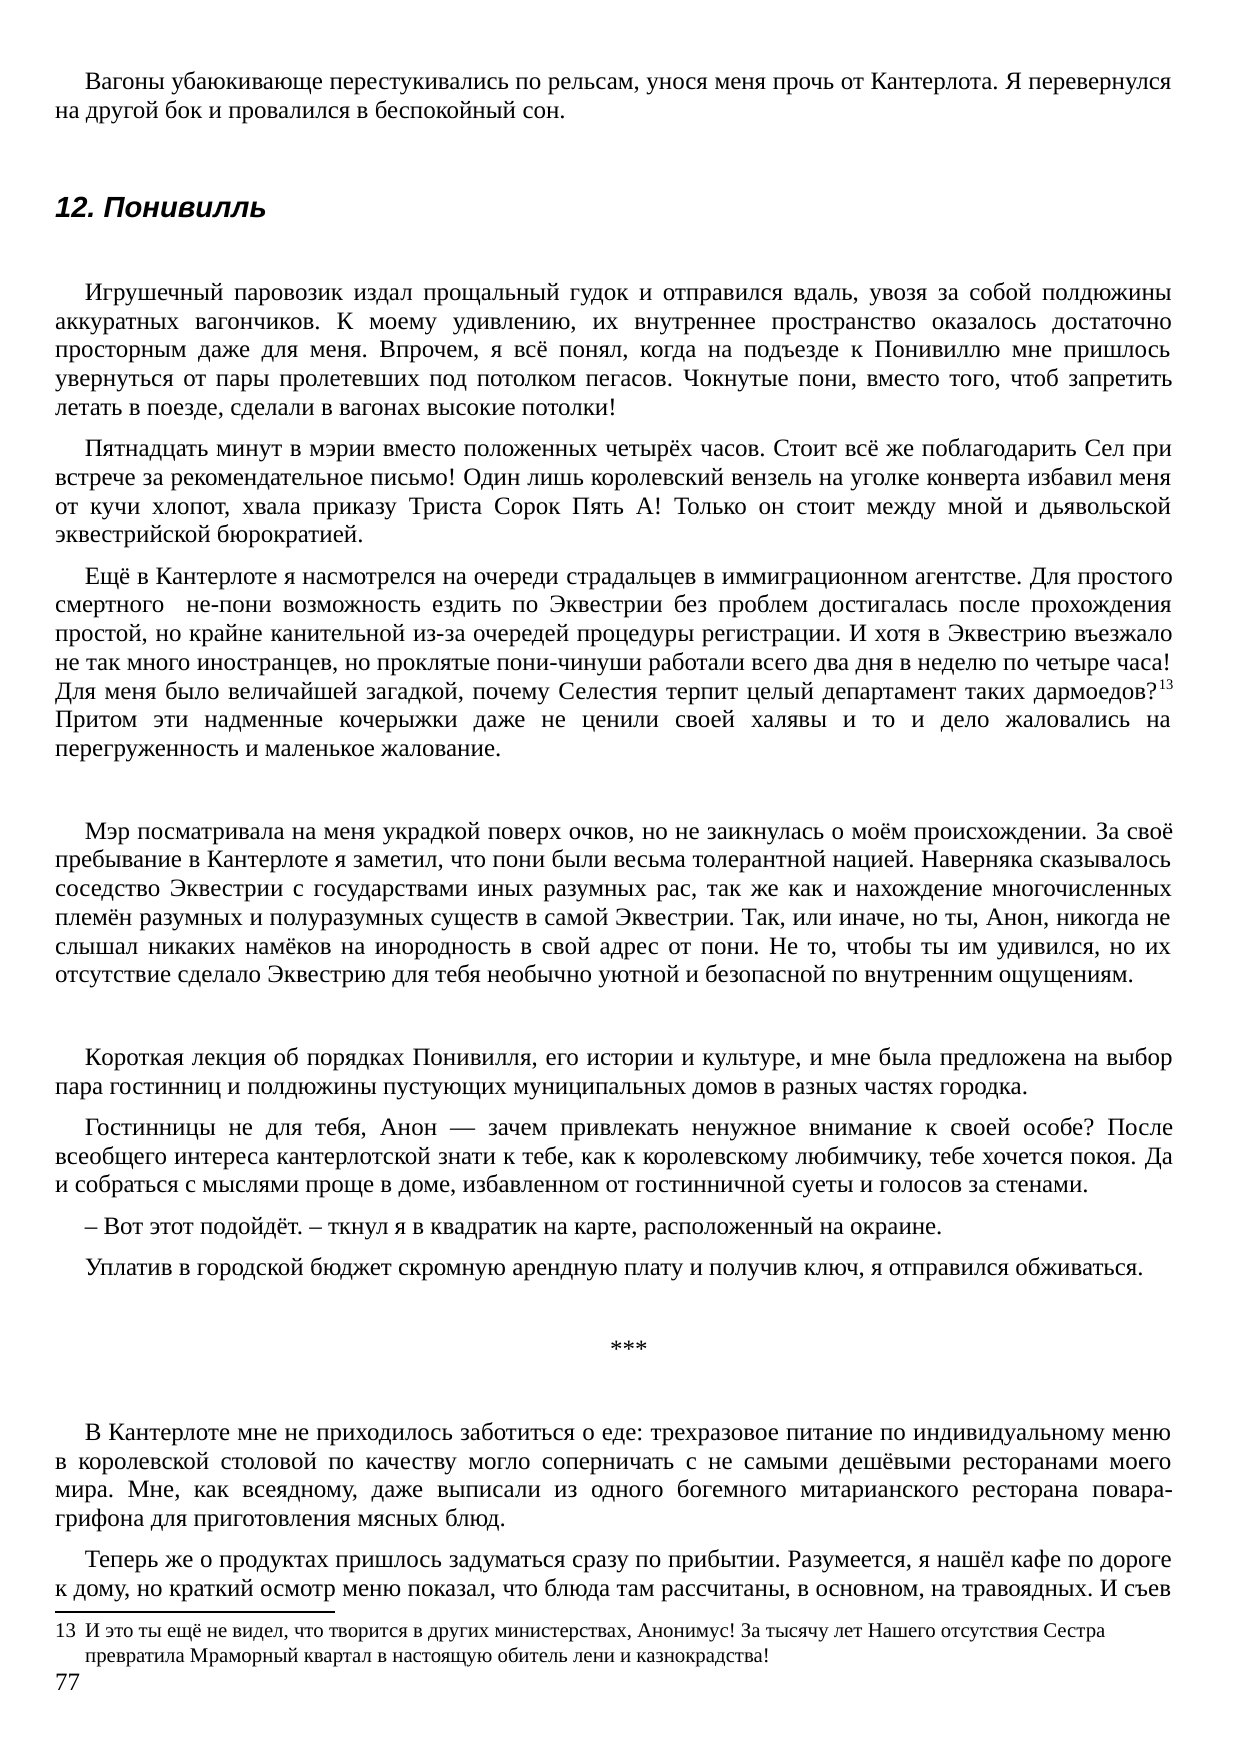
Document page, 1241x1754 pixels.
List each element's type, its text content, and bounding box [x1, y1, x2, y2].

text В Кантерлоте мне не приходилось заботиться о еде: трехразовое питание по индивидуальному меню в королевской столовой по качеству могло соперничать с не самыми дешёвыми ресторанами моего мира. Мне, как всеядному, даже выписали из одного богемного митарианского ресторана повара-грифона для приготовления мясных блюд. [55, 1417, 1173, 1532]
text И это ты ещё не видел, что творится в других министерствах, Анонимус! За тысячу лет Нашего отсутствия Сестра превратила Мраморный квартал в настоящую обитель лени и казнокрадства! [55, 1618, 1173, 1667]
text Пятнадцать минут в мэрии вместо положенных четырёх часов. Стоит всё же поблагодарить Сел при встрече за рекомендательное письмо! Один лишь королевский вензель на уголке конверта избавил меня от кучи хлопот, хвала приказу Триста Сорок Пять А! Только он стоит между мной и дьявольской эквестрийской бюрократией. [55, 433, 1173, 548]
text Гостинницы не для тебя, Анон — зачем привлекать ненужное внимание к своей особе? После всеобщего интереса кантерлотской знати к тебе, как к королевскому любимчику, тебе хочется покоя. Да и собраться с мыслями проще в доме, избавленном от гостинничной суеты и голосов за стенами. [55, 1112, 1173, 1198]
text Теперь же о продуктах пришлось задуматься сразу по прибытии. Разумеется, я нашёл кафе по дороге к дому, но краткий осмотр меню показал, что блюда там рассчитаны, в основном, на травоядных. И съев [55, 1544, 1173, 1602]
text Уплатив в городской бюджет скромную арендную плату и получив ключ, я отправился обживаться. [55, 1252, 1173, 1281]
text Вагоны убаюкивающе перестукивались по рельсам, унося меня прочь от Кантерлота. Я перевернулся на другой бок и провалился в беспокойный сон. [55, 66, 1173, 123]
text Игрушечный паровозик издал прощальный гудок и отправился вдаль, увозя за собой полдюжины аккуратных вагончиков. К моему удивлению, их внутреннее пространство оказалось достаточно просторным даже для меня. Впрочем, я всё понял, когда на подъезде к Понивиллю мне пришлось увернуться от пары пролетевших под потолком пегасов. Чокнутые пони, вместо того, чтоб запретить летать в поезде, сделали в вагонах высокие потолки! [55, 277, 1173, 421]
text *** [55, 1334, 1173, 1363]
text Мэр посматривала на меня украдкой поверх очков, но не заикнулась о моём происхождении. За своё пребывание в Кантерлоте я заметил, что пони были весьма толерантной нацией. Наверняка сказывалось соседство Эквестрии с государствами иных разумных рас, так же как и нахождение многочисленных племён разумных и полуразумных существ в самой Эквестрии. Так, или иначе, но ты, Анон, никогда не слышал никаких намёков на инородность в свой адрес от пони. Не то, чтобы ты им удивился, но их отсутствие сделало Эквестрию для тебя необычно уютной и безопасной по внутренним ощущениям. [55, 816, 1173, 988]
text – Вот этот подойдёт. – ткнул я в квадратик на карте, расположенный на окраине. [55, 1211, 1173, 1239]
subtitle 12. Понивилль [55, 190, 1173, 223]
text Ещё в Кантерлоте я насмотрелся на очереди страдальцев в иммиграционном агентстве. Для простого смертного не-пони возможность ездить по Эквестрии без проблем достигалась после прохождения простой, но крайне канительной из-за очередей процедуры регистрации. И хотя в Эквестрию въезжало не так много иностранцев, но проклятые пони-чинуши работали всего два дня в неделю по четыре часа! Для меня было величайшей загадкой, почему Селестия терпит целый департамент таких дармоедов? Притом эти надменные кочерыжки даже не ценили своей халявы и то и дело жаловались на перегруженность и маленькое жалование. [55, 561, 1173, 762]
text Короткая лекция об порядках Понивилля, его истории и культуре, и мне была предложена на выбор пара гостинниц и полдюжины пустующих муниципальных домов в разных частях городка. [55, 1042, 1173, 1099]
